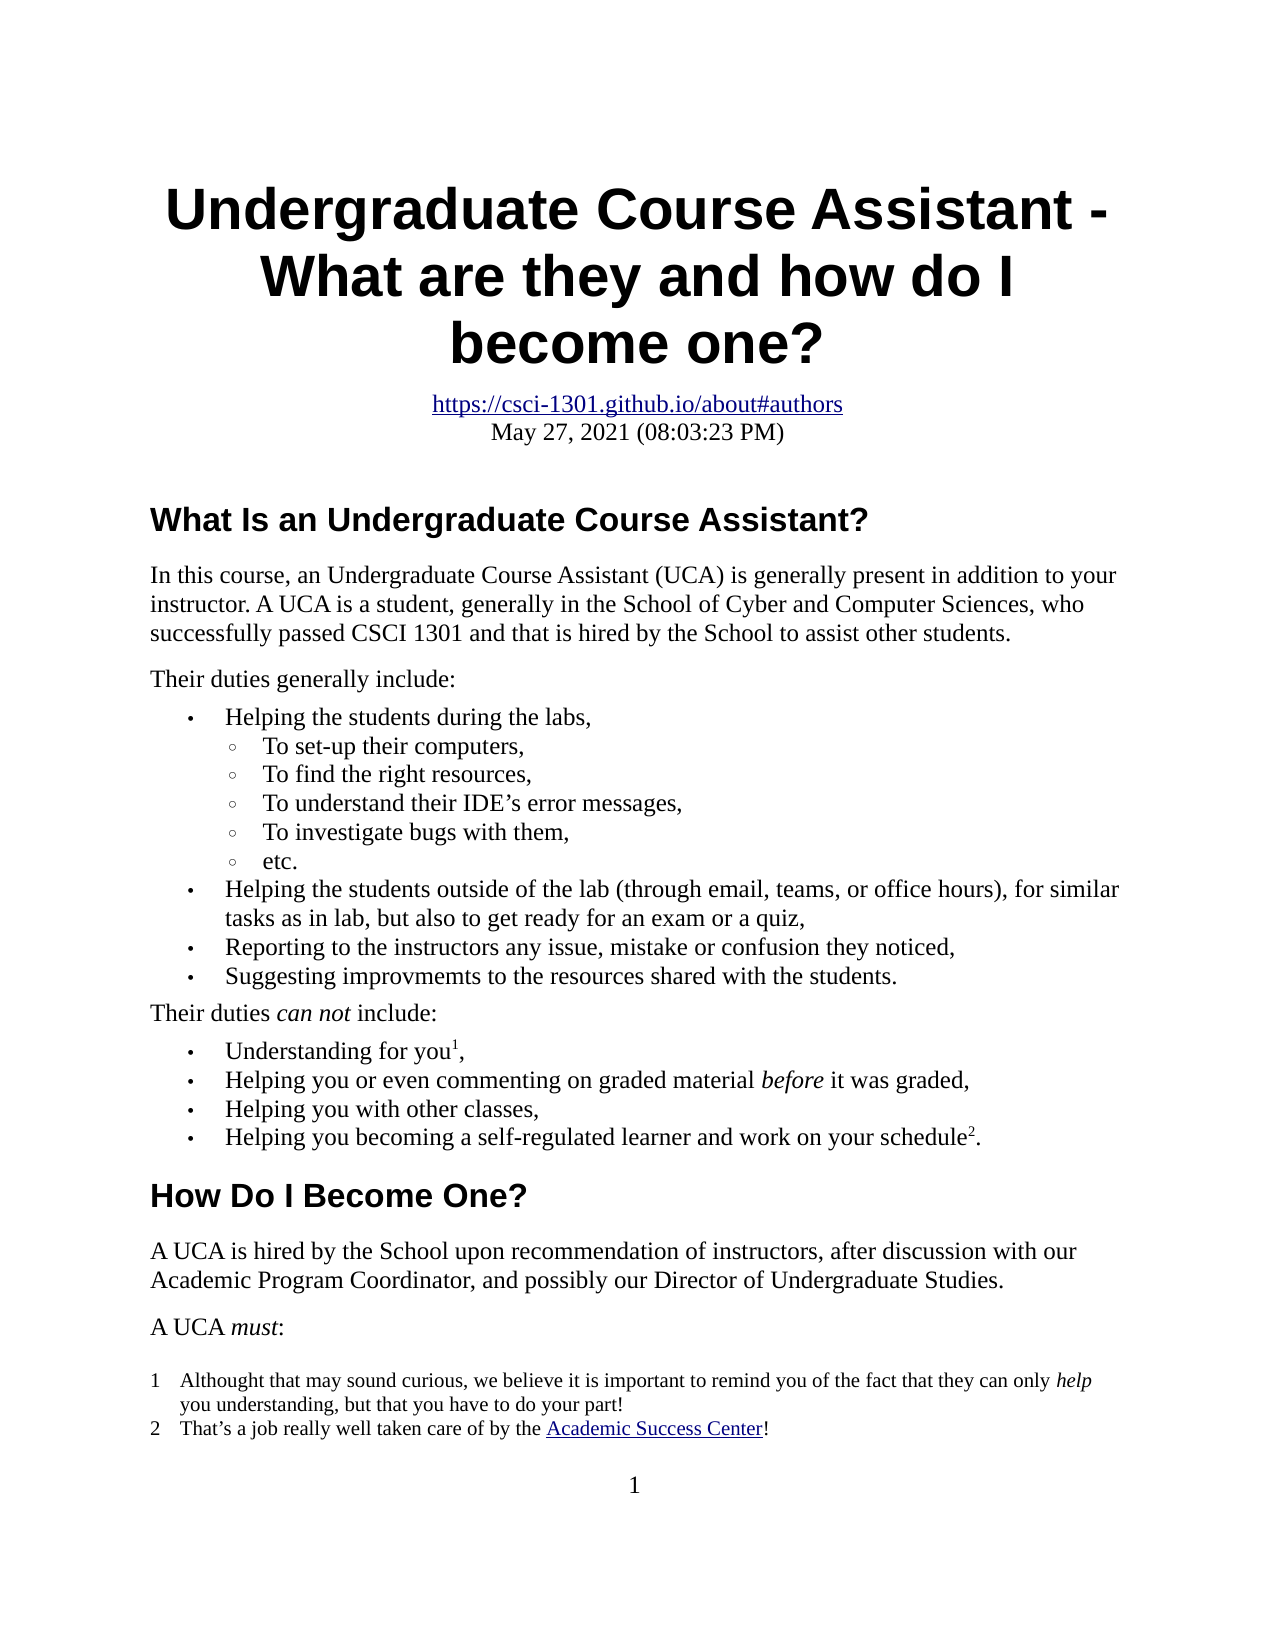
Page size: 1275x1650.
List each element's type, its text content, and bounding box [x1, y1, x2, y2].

list etc. [225, 846, 1125, 874]
list To understand their IDE’s error messages, [225, 788, 1125, 817]
subtitle How Do I Become One? [150, 1176, 1125, 1215]
list Helping you becoming a self-regulated learner and work on your schedule. [187, 1122, 1125, 1151]
subtitle What Is an Undergraduate Course Assistant? [150, 500, 1125, 539]
list Helping you or even commenting on graded material before it was graded, [187, 1065, 1125, 1094]
list Understanding for you, [187, 1036, 1125, 1065]
text https://csci-1301.github.io/about#authors [150, 389, 1125, 417]
text A UCA must: [150, 1312, 1125, 1340]
text A UCA is hired by the School upon recommendation of instructors, after discussion with our Academic Program Coordinator, and possibly our Director of Undergraduate Studies. [150, 1236, 1125, 1294]
list That’s a job really well taken care of by the Academic Success Center! [150, 1416, 1125, 1440]
text May 27, 2021 (08:03:23 PM) [150, 417, 1125, 446]
list To set-up their computers, [225, 731, 1125, 759]
list To investigate bugs with them, [225, 817, 1125, 846]
list To find the right resources, [225, 759, 1125, 788]
list Althought that may sound curious, we believe it is important to remind you of the fact that they can only help you understanding, but that you have to do your part! [150, 1368, 1125, 1416]
list Helping the students during the labs, [187, 702, 1125, 731]
list Suggesting improvmemts to the resources shared with the students. [187, 961, 1125, 989]
list Reporting to the instructors any issue, mistake or confusion they noticed, [187, 932, 1125, 961]
text In this course, an Undergraduate Course Assistant (UCA) is generally present in addition to your instructor. A UCA is a student, generally in the School of Cyber and Computer Sciences, who successfully passed CSCI 1301 and that is hired by the School to assist other students. [150, 560, 1125, 646]
text Their duties generally include: [150, 664, 1125, 693]
list Helping the students outside of the lab (through email, teams, or office hours), for similar tasks as in lab, but also to get ready for an exam or a quiz, [187, 874, 1125, 932]
title Undergraduate Course Assistant - What are they and how do I become one? [150, 175, 1125, 376]
list Helping you with other classes, [187, 1094, 1125, 1122]
text Their duties can not include: [150, 998, 1125, 1027]
